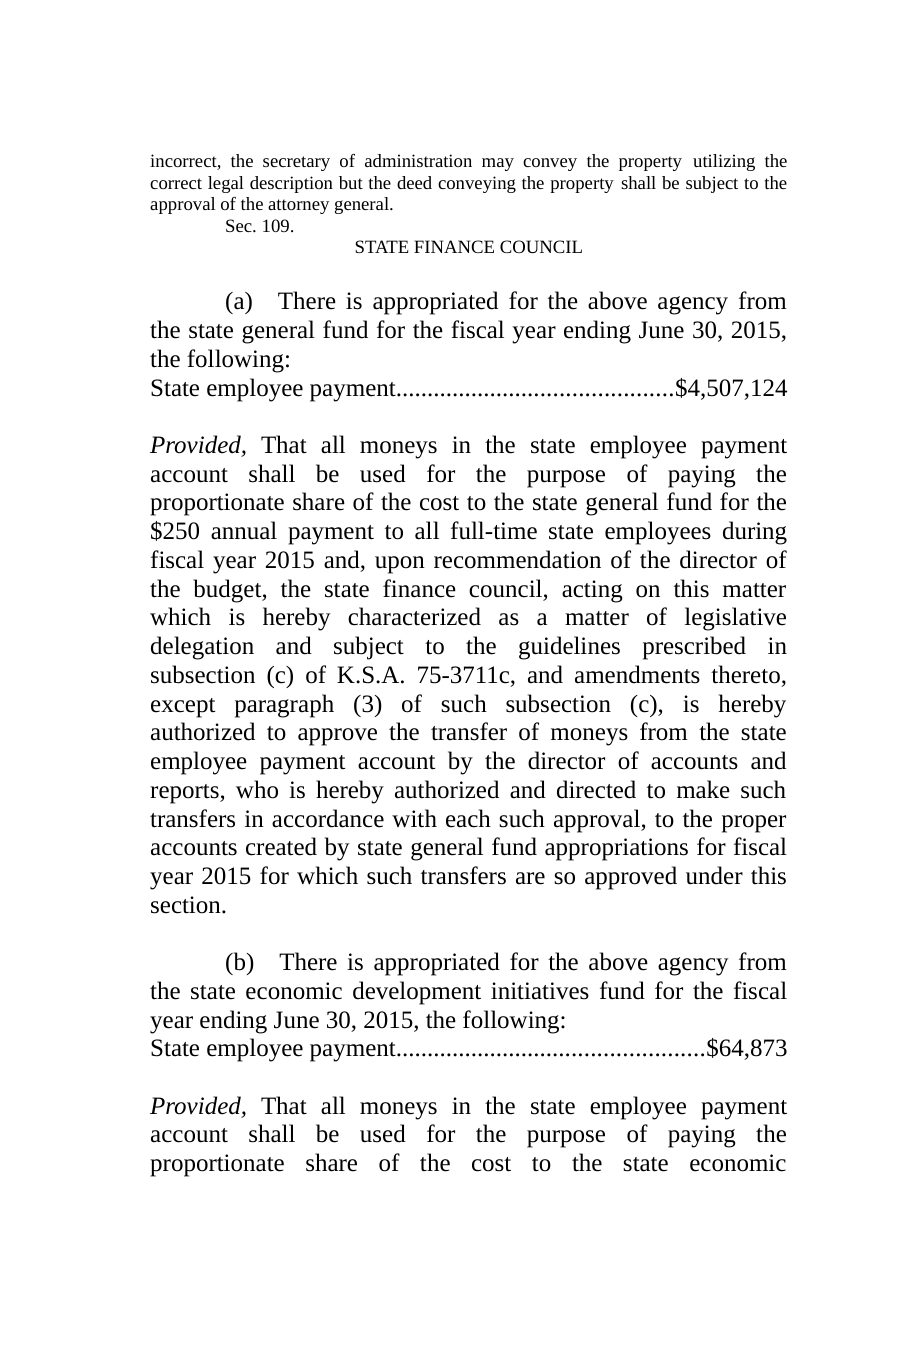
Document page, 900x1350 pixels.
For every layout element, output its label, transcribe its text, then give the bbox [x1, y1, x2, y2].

text STATE FINANCE COUNCIL [150, 236, 787, 258]
text State employee payment $4,507,124 [150, 373, 787, 401]
text State employee payment $64,873 [150, 1033, 787, 1062]
text Provided, That all moneys in the state employee payment account shall be used for the purpose of paying the proportionate share of the cost to the state economic [150, 1091, 787, 1177]
text Provided, That all moneys in the state employee payment account shall be used for the purpose of paying the proportionate share of the cost to the state general fund for the $250 annual payment to all full-time state employees during fiscal year 2015 and, upon recommendation of the director of the budget, the state finance council, acting on this matter which is hereby characterized as a matter of legislative delegation and subject to the guidelines prescribed in subsection (c) of K.S.A. 75-3711c, and amendments thereto, except paragraph (3) of such subsection (c), is hereby authorized to approve the transfer of moneys from the state employee payment account by the director of accounts and reports, who is hereby authorized and directed to make such transfers in accordance with each such approval, to the proper accounts created by state general fund appropriations for fiscal year 2015 for which such transfers are so approved under this section. [150, 430, 787, 919]
text (a) There is appropriated for the above agency from the state general fund for the fiscal year ending June 30, 2015, the following: [150, 286, 787, 373]
text Sec. 109. [150, 215, 787, 236]
text (b) There is appropriated for the above agency from the state economic development initiatives fund for the fiscal year ending June 30, 2015, the following: [150, 947, 787, 1033]
text incorrect, the secretary of administration may convey the property utilizing the correct legal description but the deed conveying the property shall be subject to the approval of the attorney general. [150, 150, 787, 215]
